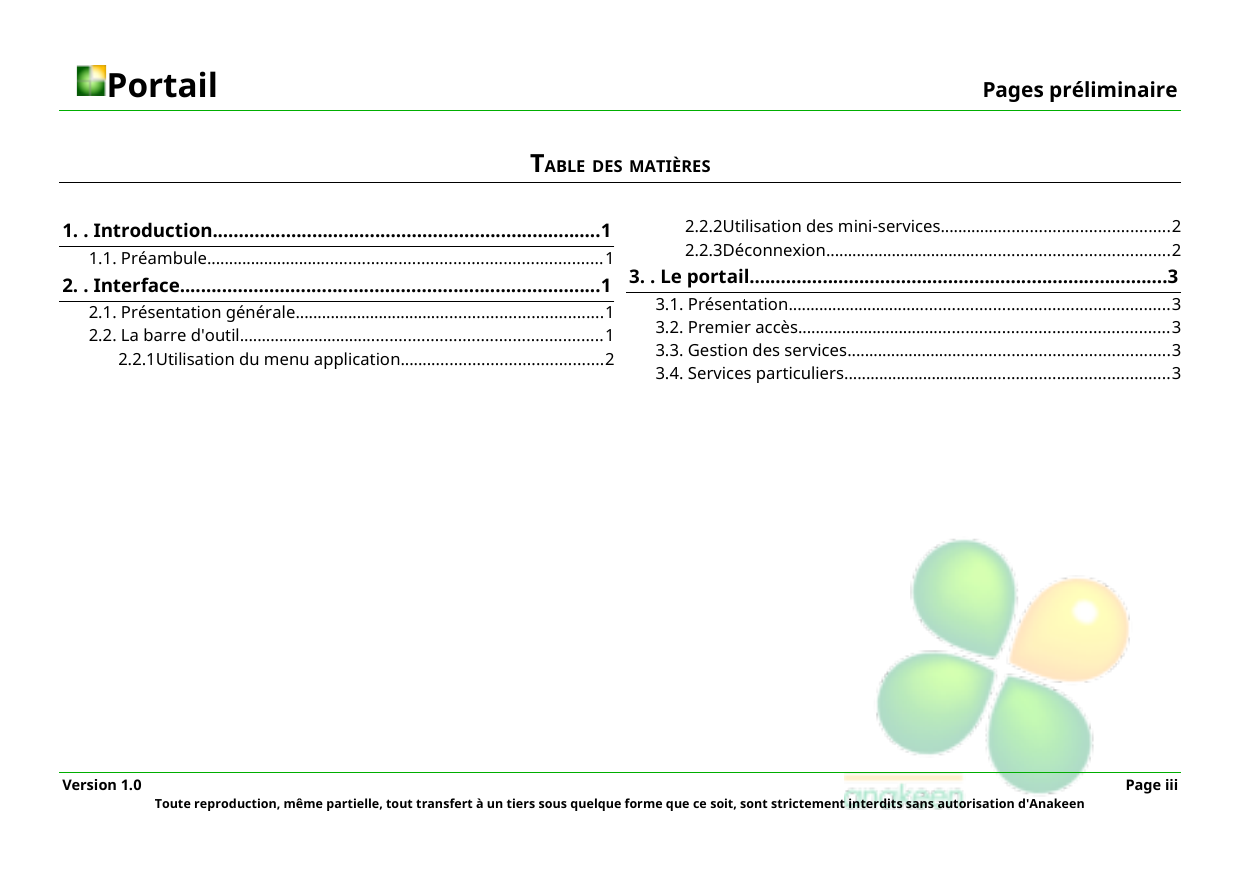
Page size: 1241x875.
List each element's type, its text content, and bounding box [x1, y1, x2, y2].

text 2.2. La barre d'outil 1 [88, 324, 614, 347]
text 3.2. Premier accès 3 [655, 315, 1181, 338]
text 2.1. Présentation générale 1 [88, 302, 614, 324]
text 3.3. Gestion des services 3 [655, 338, 1181, 361]
picture [76, 65, 107, 96]
text 2.2.3Déconnexion 2 [685, 238, 1181, 261]
text 1.1. Préambule 1 [88, 247, 614, 269]
text 2. . Interface 1 [59, 269, 614, 301]
text 2.2.1Utilisation du menu application 2 [118, 347, 614, 370]
text 3. . Le portail 3 [626, 261, 1181, 292]
picture [977, 635, 1182, 815]
text 3.4. Services particuliers 3 [655, 361, 1181, 384]
text 1. . Introduction 1 [59, 215, 614, 246]
text 2.2.2Utilisation des mini-services 2 [685, 215, 1181, 238]
text 3.1. Présentation 3 [655, 293, 1181, 315]
subtitle Table des matières [59, 143, 1181, 182]
